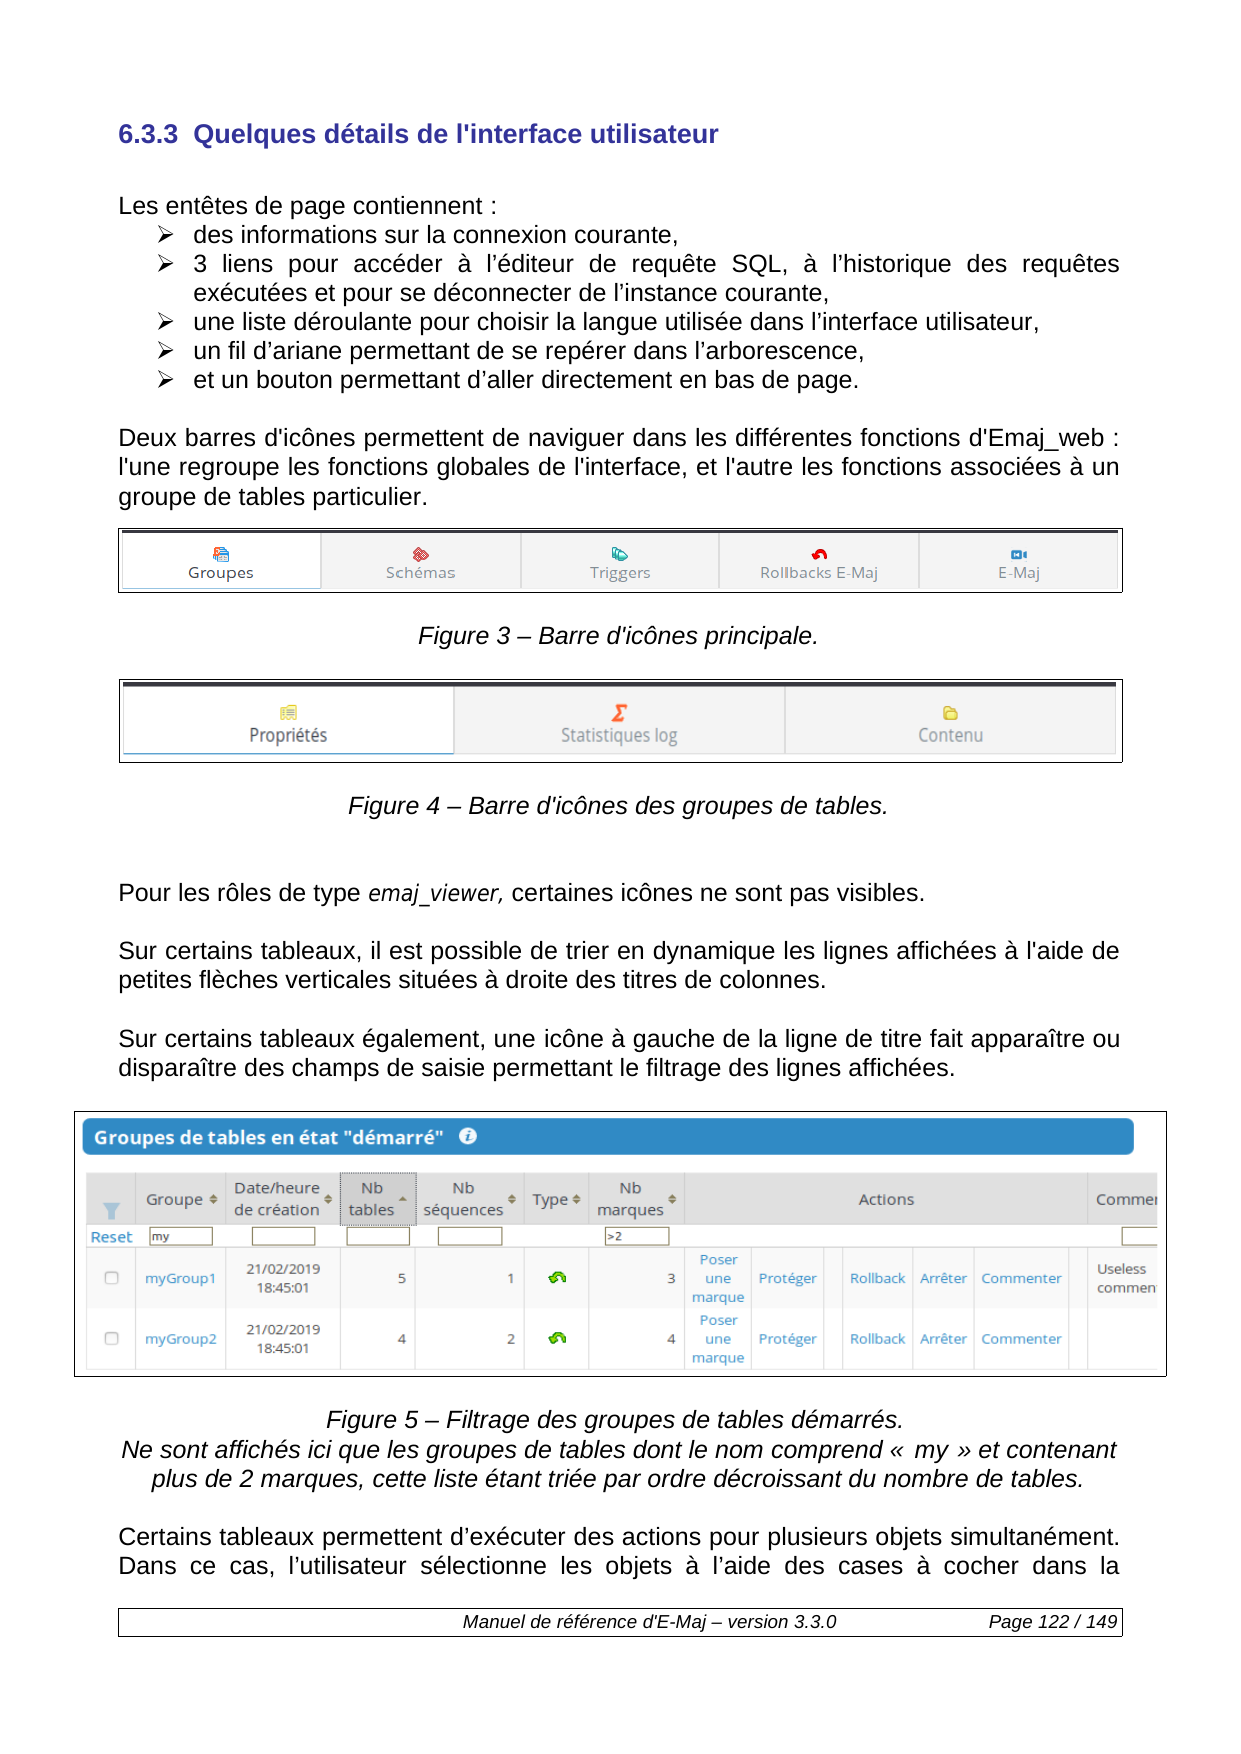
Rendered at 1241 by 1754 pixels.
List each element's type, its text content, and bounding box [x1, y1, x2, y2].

text Figure 4 – Barre d'icônes des groupes de tables. [118, 791, 1122, 820]
text Figure 5 – Filtrage des groupes de tables démarrés. Ne sont affichés ici que les groupes de tables dont le nom comprend « my » et contenant plus de 2 marques, cette liste étant triée par ordre décroissant du nombre de tables. [118, 1405, 1122, 1493]
list un fil d’ariane permettant de se repérer dans l’arborescence, [156, 336, 1122, 365]
text Sur certains tableaux, il est possible de trier en dynamique les lignes affichées à l'aide de petites flèches verticales situées à droite des titres de colonnes. [118, 936, 1122, 994]
text Les entêtes de page contiennent : [118, 191, 1122, 220]
text Pour les rôles de type emaj_viewer, certaines icônes ne sont pas visibles. [118, 878, 1122, 907]
list des informations sur la connexion courante, [156, 220, 1122, 249]
list une liste déroulante pour choisir la langue utilisée dans l’interface utilisateur, [156, 307, 1122, 336]
text Deux barres d'icônes permettent de naviguer dans les différentes fonctions d'Emaj_web : l'une regroupe les fonctions globales de l'interface, et l'autre les fonctions associées à un groupe de tables particulier. [118, 423, 1122, 510]
list et un bouton permettant d’aller directement en bas de page. [156, 365, 1122, 394]
text Figure 3 – Barre d'icônes principale. [118, 621, 1122, 650]
list 3 liens pour accéder à l’éditeur de requête SQL, à l’historique des requêtes exécutées et pour se déconnecter de l’instance courante, [156, 249, 1122, 307]
picture [121, 530, 1119, 589]
picture [121, 682, 1119, 759]
subtitle Quelques détails de l'interface utilisateur [118, 118, 1122, 149]
text Sur certains tableaux également, une icône à gauche de la ligne de titre fait apparaître ou disparaître des champs de saisie permettant le filtrage des lignes affichées. [118, 1023, 1122, 1082]
picture [76, 1113, 1164, 1374]
text Certains tableaux permettent d’exécuter des actions pour plusieurs objets simultanément. Dans ce cas, l’utilisateur sélectionne les objets à l’aide des cases à cocher dans la [118, 1522, 1122, 1580]
